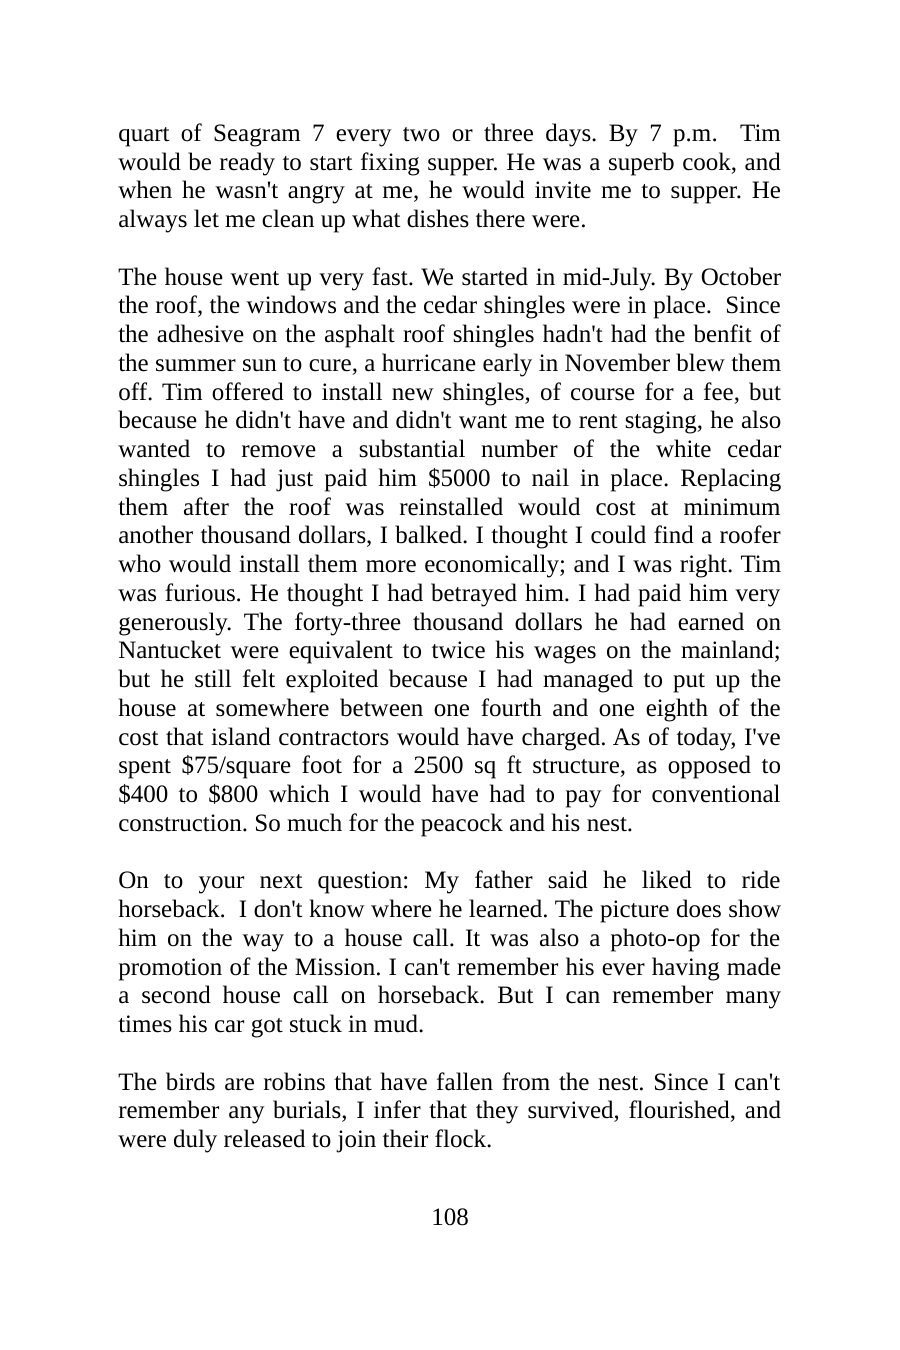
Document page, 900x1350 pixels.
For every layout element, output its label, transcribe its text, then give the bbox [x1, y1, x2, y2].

text The birds are robins that have fallen from the nest. Since I can't remember any burials, I infer that they survived, flourished, and were duly released to join their flock. [118, 1067, 782, 1153]
text The house went up very fast. We started in mid-July. By October the roof, the windows and the cedar shingles were in place. Since the adhesive on the asphalt roof shingles hadn't had the benfit of the summer sun to cure, a hurricane early in November blew them off. Tim offered to install new shingles, of course for a fee, but because he didn't have and didn't want me to rent staging, he also wanted to remove a substantial number of the white cedar shingles I had just paid him $5000 to nail in place. Replacing them after the roof was reinstalled would cost at minimum another thousand dollars, I balked. I thought I could find a roofer who would install them more economically; and I was right. Tim was furious. He thought I had betrayed him. I had paid him very generously. The forty-three thousand dollars he had earned on Nantucket were equivalent to twice his wages on the mainland; but he still felt exploited because I had managed to put up the house at somewhere between one fourth and one eighth of the cost that island contractors would have charged. As of today, I've spent $75/square foot for a 2500 sq ft structure, as opposed to $400 to $800 which I would have had to pay for conventional construction. So much for the peacock and his nest. [118, 262, 782, 837]
text On to your next question: My father said he liked to ride horseback. I don't know where he learned. The picture does show him on the way to a house call. It was also a photo-op for the promotion of the Mission. I can't remember his ever having made a second house call on horseback. But I can remember many times his car got stuck in mud. [118, 866, 782, 1038]
text quart of Seagram 7 every two or three days. By 7 p.m. Tim would be ready to start fixing supper. He was a superb cook, and when he wasn't angry at me, he would invite me to supper. He always let me clean up what dishes there were. [118, 118, 782, 233]
